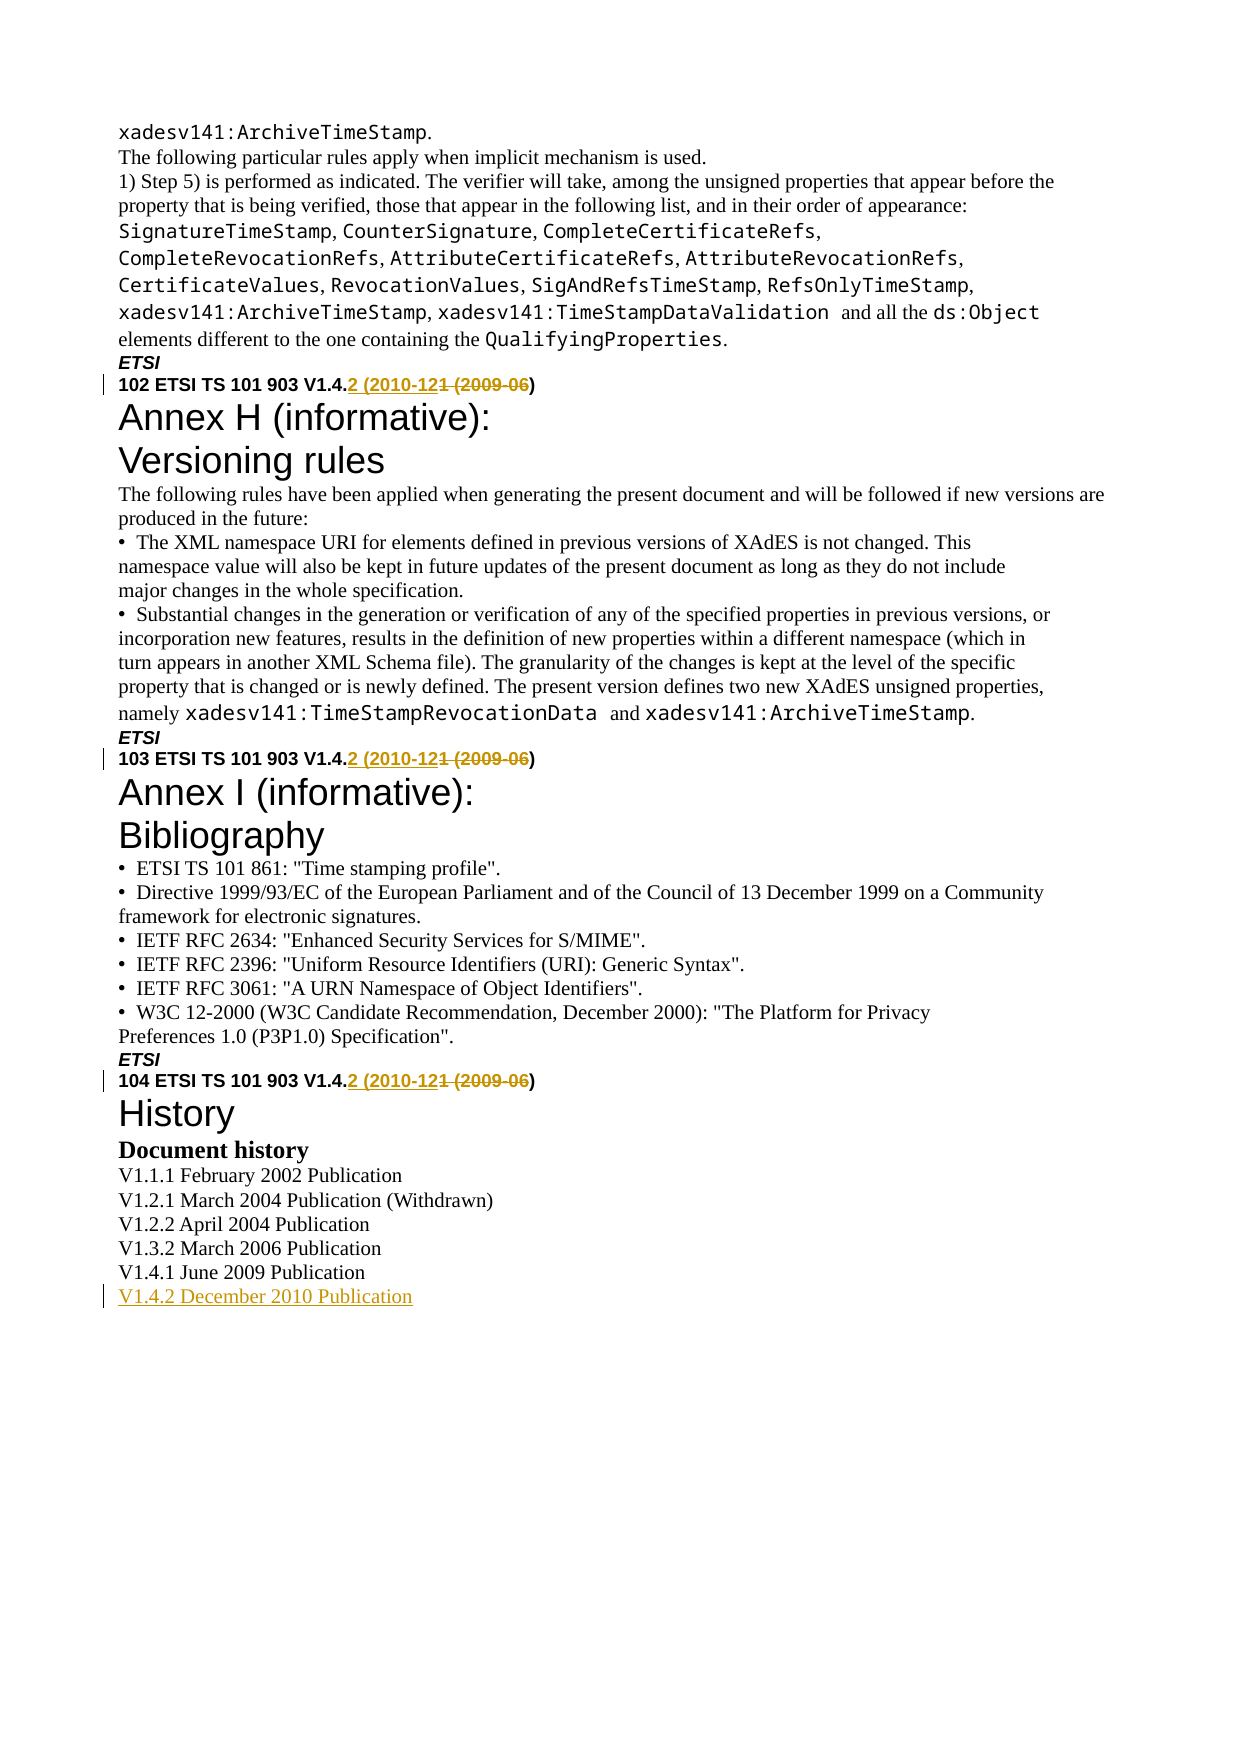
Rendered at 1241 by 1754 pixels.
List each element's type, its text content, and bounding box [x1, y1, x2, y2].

text Preferences 1.0 (P3P1.0) Specification". [118, 1024, 1122, 1048]
text V1.4.1 June 2009 Publication [118, 1260, 1122, 1284]
text • Substantial changes in the generation or verification of any of the specified properties in previous versions, or [118, 602, 1122, 626]
text property that is changed or is newly defined. The present version defines two new XAdES unsigned properties, [118, 674, 1122, 698]
text Annex H (informative): [118, 395, 1122, 438]
text • ETSI TS 101 861: "Time stamping profile". [118, 856, 1122, 880]
text V1.2.2 April 2004 Publication [118, 1212, 1122, 1236]
text framework for electronic signatures. [118, 904, 1122, 928]
text xadesv141:ArchiveTimeStamp, xadesv141:TimeStampDataValidation and all the ds:Object [118, 298, 1122, 325]
text V1.4.2 December 2010 Publication [118, 1284, 1122, 1308]
text property that is being verified, those that appear in the following list, and in their order of appearance: [118, 193, 1122, 217]
text elements different to the one containing the QualifyingProperties. [118, 325, 1122, 352]
text xadesv141:ArchiveTimeStamp. [118, 118, 1122, 145]
text turn appears in another XML Schema file). The granularity of the changes is kept at the level of the specific [118, 650, 1122, 674]
text 1) Step 5) is performed as indicated. The verifier will take, among the unsigned properties that appear before the [118, 169, 1122, 193]
text • IETF RFC 2396: "Uniform Resource Identifiers (URI): Generic Syntax". [118, 952, 1122, 976]
text V1.3.2 March 2006 Publication [118, 1236, 1122, 1260]
text • Directive 1999/93/EC of the European Parliament and of the Council of 13 December 1999 on a Community [118, 880, 1122, 904]
text CompleteRevocationRefs, AttributeCertificateRefs, AttributeRevocationRefs, [118, 244, 1122, 271]
text CertificateValues, RevocationValues, SigAndRefsTimeStamp, RefsOnlyTimeStamp, [118, 271, 1122, 298]
text • IETF RFC 3061: "A URN Namespace of Object Identifiers". [118, 976, 1122, 1000]
text The following rules have been applied when generating the present document and will be followed if new versions are [118, 482, 1122, 506]
text Versioning rules [118, 438, 1122, 482]
text • IETF RFC 2634: "Enhanced Security Services for S/MIME". [118, 928, 1122, 952]
text Annex I (informative): [118, 770, 1122, 813]
text namely xadesv141:TimeStampRevocationData and xadesv141:ArchiveTimeStamp. [118, 698, 1122, 727]
text ETSI [118, 727, 1122, 748]
text incorporation new features, results in the definition of new properties within a different namespace (which in [118, 626, 1122, 650]
text 102 ETSI TS 101 903 V1.4.2 (2010-12) [118, 374, 1122, 395]
text V1.2.1 March 2004 Publication (Withdrawn) [118, 1187, 1122, 1212]
text • W3C 12-2000 (W3C Candidate Recommendation, December 2000): "The Platform for Privacy [118, 1000, 1122, 1024]
text produced in the future: [118, 506, 1122, 530]
text Bibliography [118, 813, 1122, 856]
text 103 ETSI TS 101 903 V1.4.2 (2010-12) [118, 748, 1122, 770]
text History [118, 1092, 1122, 1135]
text ETSI [118, 352, 1122, 374]
text Document history [118, 1135, 1122, 1163]
text SignatureTimeStamp, CounterSignature, CompleteCertificateRefs, [118, 217, 1122, 244]
text The following particular rules apply when implicit mechanism is used. [118, 145, 1122, 169]
text 104 ETSI TS 101 903 V1.4.2 (2010-12) [118, 1070, 1122, 1092]
text namespace value will also be kept in future updates of the present document as long as they do not include [118, 554, 1122, 578]
text major changes in the whole specification. [118, 578, 1122, 602]
text • The XML namespace URI for elements defined in previous versions of XAdES is not changed. This [118, 530, 1122, 554]
text ETSI [118, 1048, 1122, 1070]
text V1.1.1 February 2002 Publication [118, 1163, 1122, 1187]
